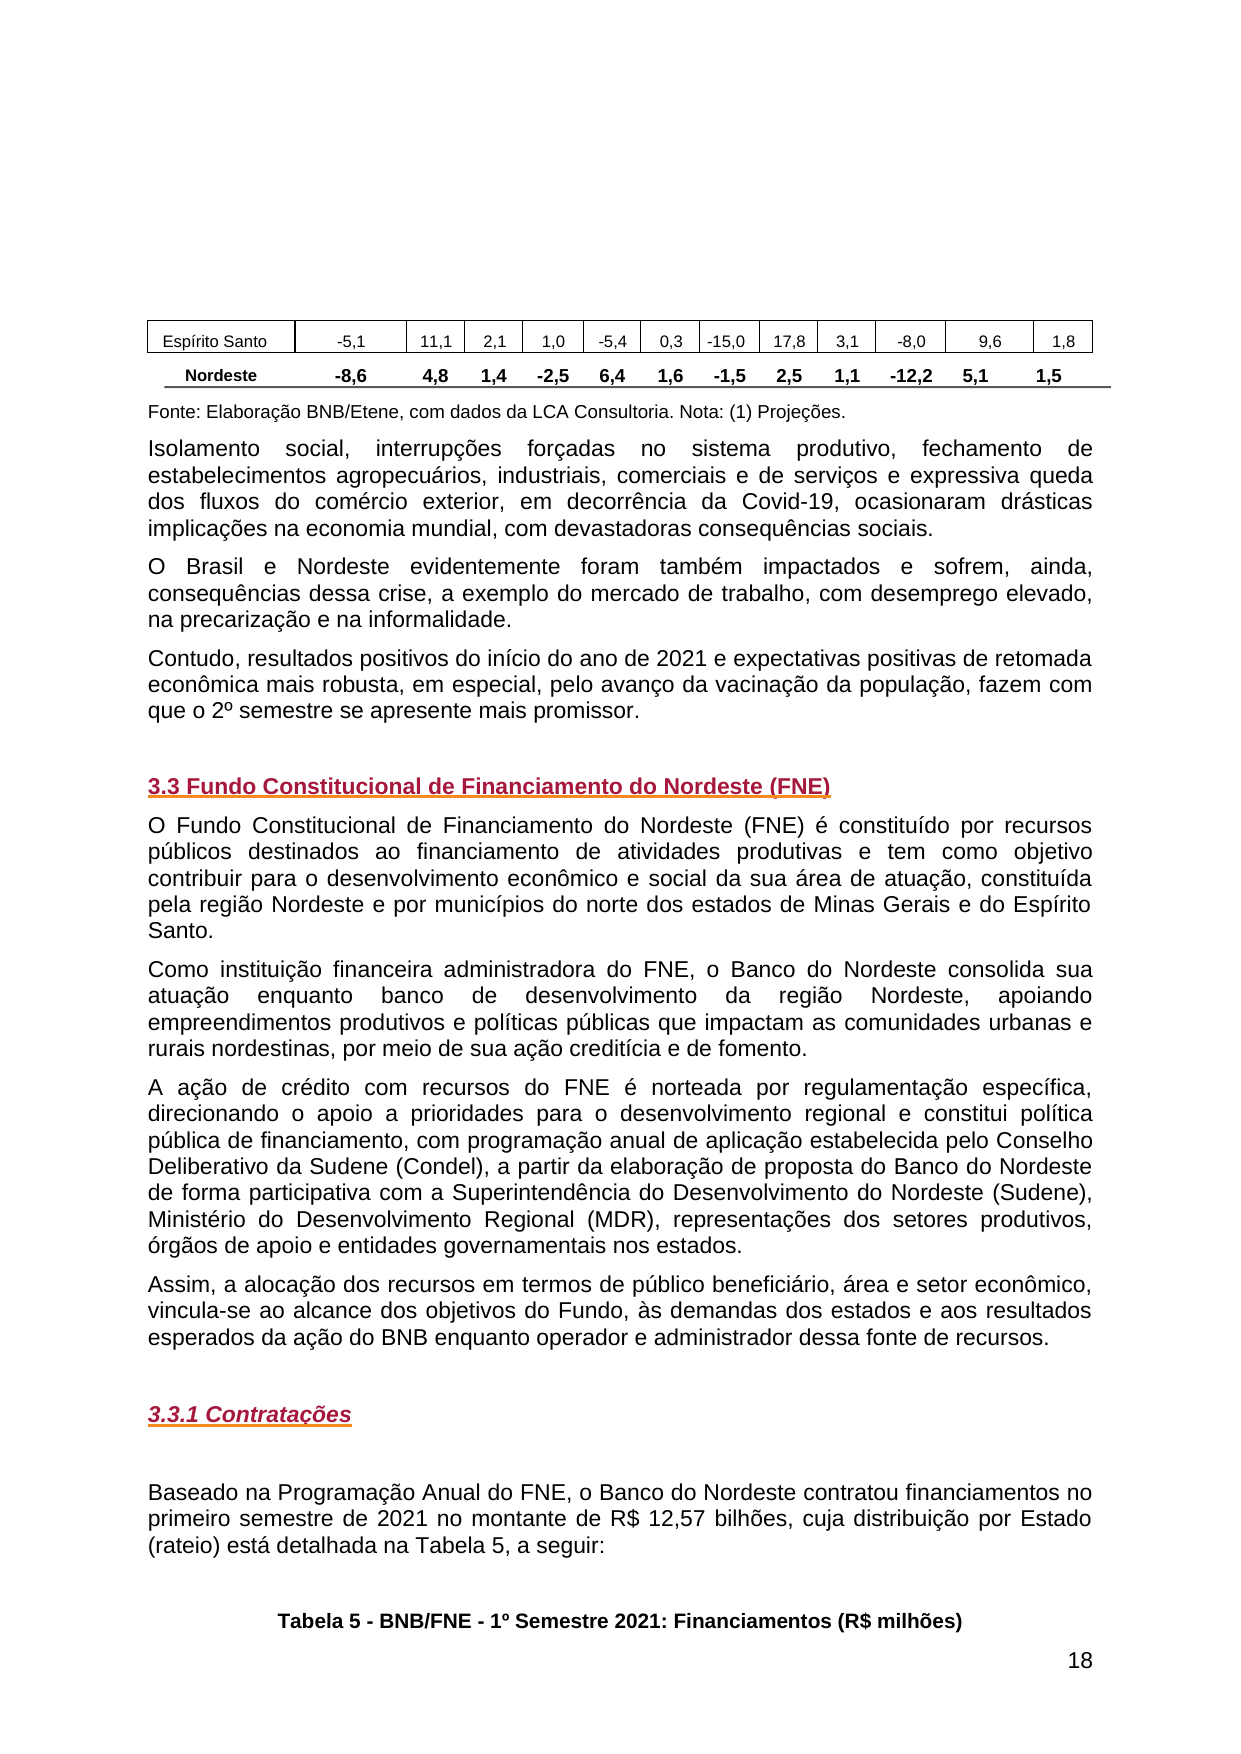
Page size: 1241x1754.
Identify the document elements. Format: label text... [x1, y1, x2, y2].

table_header -15,0 [700, 321, 759, 352]
subtitle Contratações [148, 1401, 1221, 1428]
table_header Espírito Santo [148, 321, 294, 352]
table_header -5,1 [296, 321, 406, 352]
table_header -5,4 [584, 321, 640, 352]
text Contudo, resultados positivos do início do ano de 2021 e expectativas positivas de retomada econômica mais robusta, em especial, pelo avanço da vacinação da população, fazem com que o 2º semestre se apresente mais promissor. [148, 645, 1093, 724]
text Fonte: Elaboração BNB/Etene, com dados da LCA Consultoria. Nota: (1) Projeções. [148, 401, 1221, 423]
table_header 0,3 [641, 321, 699, 352]
text Como instituição financeira administradora do FNE, o Banco do Nordeste consolida sua atuação enquanto banco de desenvolvimento da região Nordeste, apoiando empreendimentos produtivos e políticas públicas que impactam as comunidades urbanas e rurais nordestinas, por meio de sua ação creditícia e de fomento. [148, 956, 1093, 1061]
table_header 1,0 [523, 321, 583, 352]
table_header 11,1 [407, 321, 464, 352]
table_header 1,8 [1034, 321, 1092, 352]
table_header 3,1 [818, 321, 875, 352]
table_header 9,6 [946, 321, 1033, 352]
text O Brasil e Nordeste evidentemente foram também impactados e sofrem, ainda, consequências dessa crise, a exemplo do mercado de trabalho, com desemprego elevado, na precarização e na informalidade. [148, 553, 1093, 632]
text A ação de crédito com recursos do FNE é norteada por regulamentação específica, direcionando o apoio a prioridades para o desenvolvimento regional e constitui política pública de financiamento, com programação anual de aplicação estabelecida pelo Conselho Deliberativo da Sudene (Condel), a partir da elaboração de proposta do Banco do Nordeste de forma participativa com a Superintendência do Desenvolvimento do Nordeste (Sudene), Ministério do Desenvolvimento Regional (MDR), representações dos setores produtivos, órgãos de apoio e entidades governamentais nos estados. [148, 1074, 1093, 1258]
text Isolamento social, interrupções forçadas no sistema produtivo, fechamento de estabelecimentos agropecuários, industriais, comerciais e de serviços e expressiva queda dos fluxos do comércio exterior, em decorrência da Covid-19, ocasionaram drásticas implicações na economia mundial, com devastadoras consequências sociais. [148, 435, 1093, 541]
table_header -8,0 [876, 321, 945, 352]
table_header 17,8 [760, 321, 817, 352]
table_header 2,1 [465, 321, 522, 352]
text Tabela 5 - BNB/FNE - 1º Semestre 2021: Financiamentos (R$ milhões) [39, 1609, 1201, 1633]
text Nordeste -8,6 4,8 1,4 -2,5 6,4 1,6 -1,5 2,5 1,1 -12,2 5,1 1,5 [39, 365, 1207, 387]
text 18 [39, 1647, 1093, 1673]
text Assim, a alocação dos recursos em termos de público beneficiário, área e setor econômico, vincula-se ao alcance dos objetivos do Fundo, às demandas dos estados e aos resultados esperados da ação do BNB enquanto operador e administrador dessa fonte de recursos. [148, 1271, 1093, 1350]
text Baseado na Programação Anual do FNE, o Banco do Nordeste contratou financiamentos no primeiro semestre de 2021 no montante de R$ 12,57 bilhões, cuja distribuição por Estado (rateio) está detalhada na Tabela 5, a seguir: [148, 1479, 1093, 1558]
text O Fundo Constitucional de Financiamento do Nordeste (FNE) é constituído por recursos públicos destinados ao financiamento de atividades produtivas e tem como objetivo contribuir para o desenvolvimento econômico e social da sua área de atuação, constituída pela região Nordeste e por municípios do norte dos estados de Minas Gerais e do Espírito Santo. [148, 812, 1093, 943]
subtitle Fundo Constitucional de Financiamento do Nordeste (FNE) [148, 773, 1221, 799]
